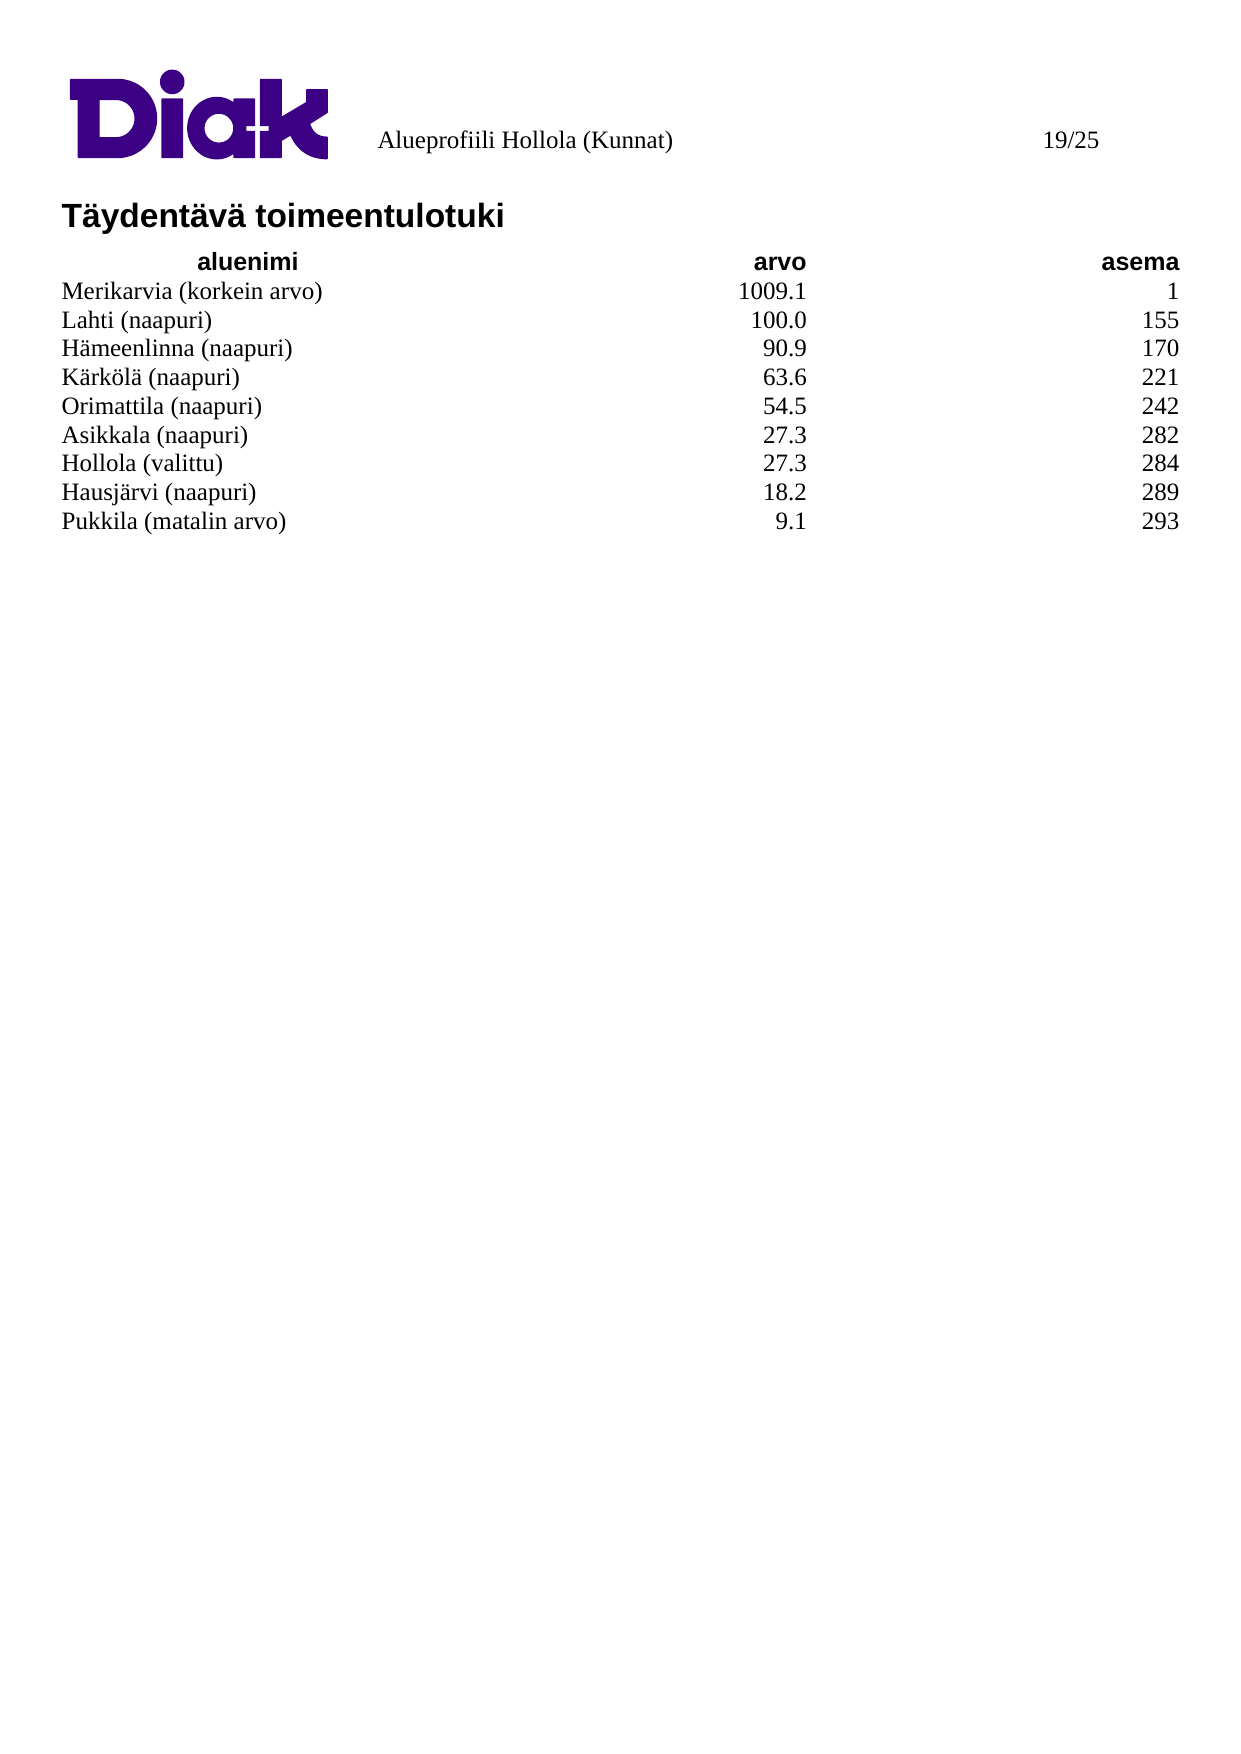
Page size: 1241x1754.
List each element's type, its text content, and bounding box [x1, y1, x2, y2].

table_cell 90.9 [434, 334, 806, 362]
table_cell 63.6 [434, 362, 806, 391]
table_header asema [806, 247, 1179, 276]
table_cell 221 [806, 362, 1179, 391]
table_cell 54.5 [434, 391, 806, 420]
table_cell 27.3 [434, 449, 806, 477]
table_cell 284 [806, 449, 1179, 477]
table_cell Lahti (naapuri) [61, 305, 434, 333]
table_cell Hausjärvi (naapuri) [61, 477, 434, 506]
table_header arvo [434, 247, 806, 276]
table_cell 1 [806, 276, 1179, 305]
subtitle Täydentävä toimeentulotuki [61, 196, 1179, 235]
table_cell 289 [806, 477, 1179, 506]
table_cell 293 [806, 506, 1179, 535]
table_cell 100.0 [434, 305, 806, 333]
table_cell Hollola (valittu) [61, 449, 434, 477]
table_cell 282 [806, 420, 1179, 448]
table_cell 9.1 [434, 506, 806, 535]
table_cell Kärkölä (naapuri) [61, 362, 434, 391]
table_cell Pukkila (matalin arvo) [61, 506, 434, 535]
table_cell Hämeenlinna (naapuri) [61, 334, 434, 362]
table_cell Orimattila (naapuri) [61, 391, 434, 420]
table_cell 27.3 [434, 420, 806, 448]
table_cell 170 [806, 334, 1179, 362]
table_cell Merikarvia (korkein arvo) [61, 276, 434, 305]
table_cell Asikkala (naapuri) [61, 420, 434, 448]
table_cell 18.2 [434, 477, 806, 506]
table_header aluenimi [61, 247, 434, 276]
table_cell 242 [806, 391, 1179, 420]
table_cell 1009.1 [434, 276, 806, 305]
table_cell 155 [806, 305, 1179, 333]
